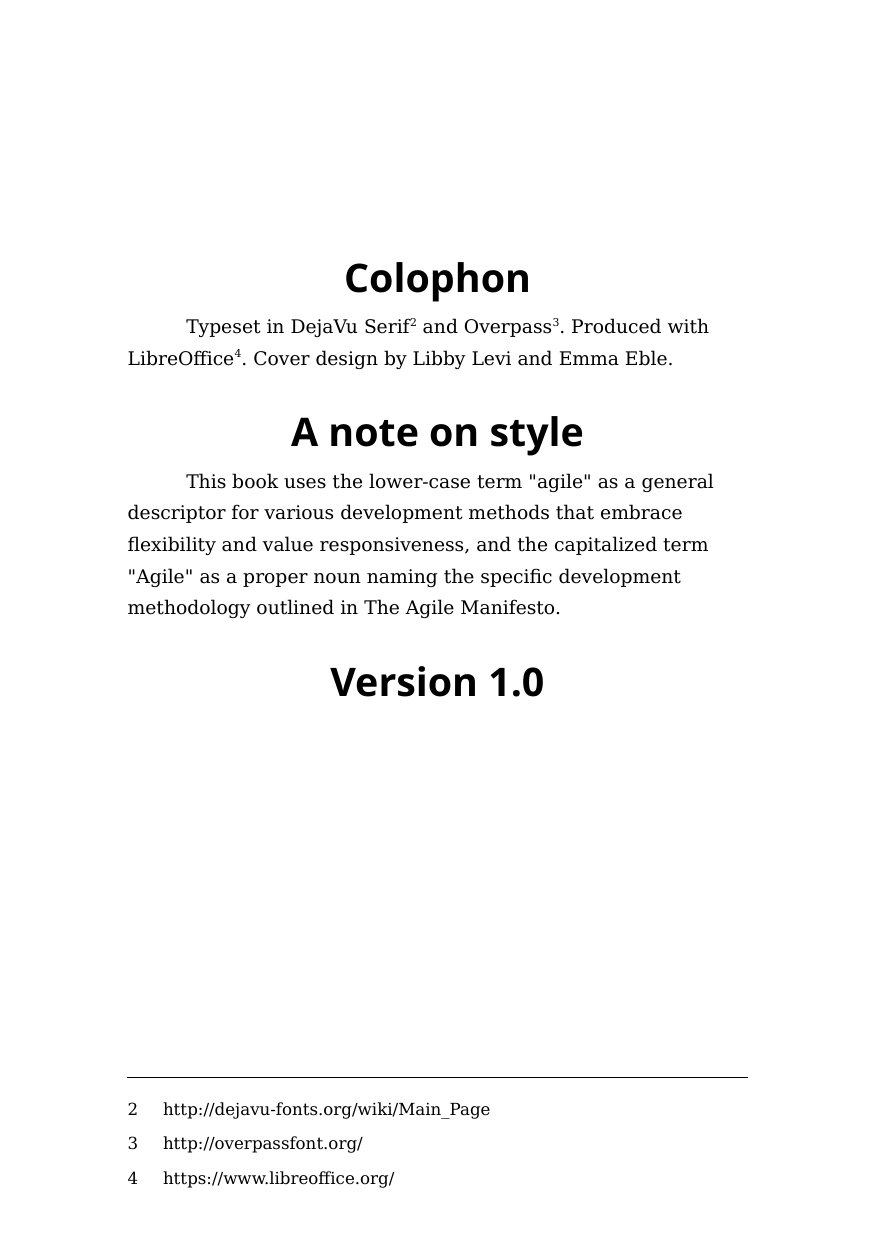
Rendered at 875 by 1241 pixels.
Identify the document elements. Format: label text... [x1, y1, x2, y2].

text http://overpassfont.org/ [127, 1134, 747, 1154]
subtitle A note on style [127, 404, 747, 458]
text Typeset in DejaVu Serif and Overpass. Produced with LibreOffice. Cover design by Libby Levi and Emma Eble. [127, 316, 747, 370]
text https://www.libreoffice.org/ [127, 1169, 747, 1188]
subtitle Version 1.0 [127, 654, 747, 708]
text http://dejavu-fonts.org/wiki/Main_Page [127, 1100, 747, 1119]
subtitle Colophon [127, 250, 747, 304]
text This book uses the lower-case term "agile" as a general descriptor for various development methods that embrace flexibility and value responsiveness, and the capitalized term "Agile" as a proper noun naming the specific development methodology outlined in The Agile Manifesto. [127, 471, 747, 619]
